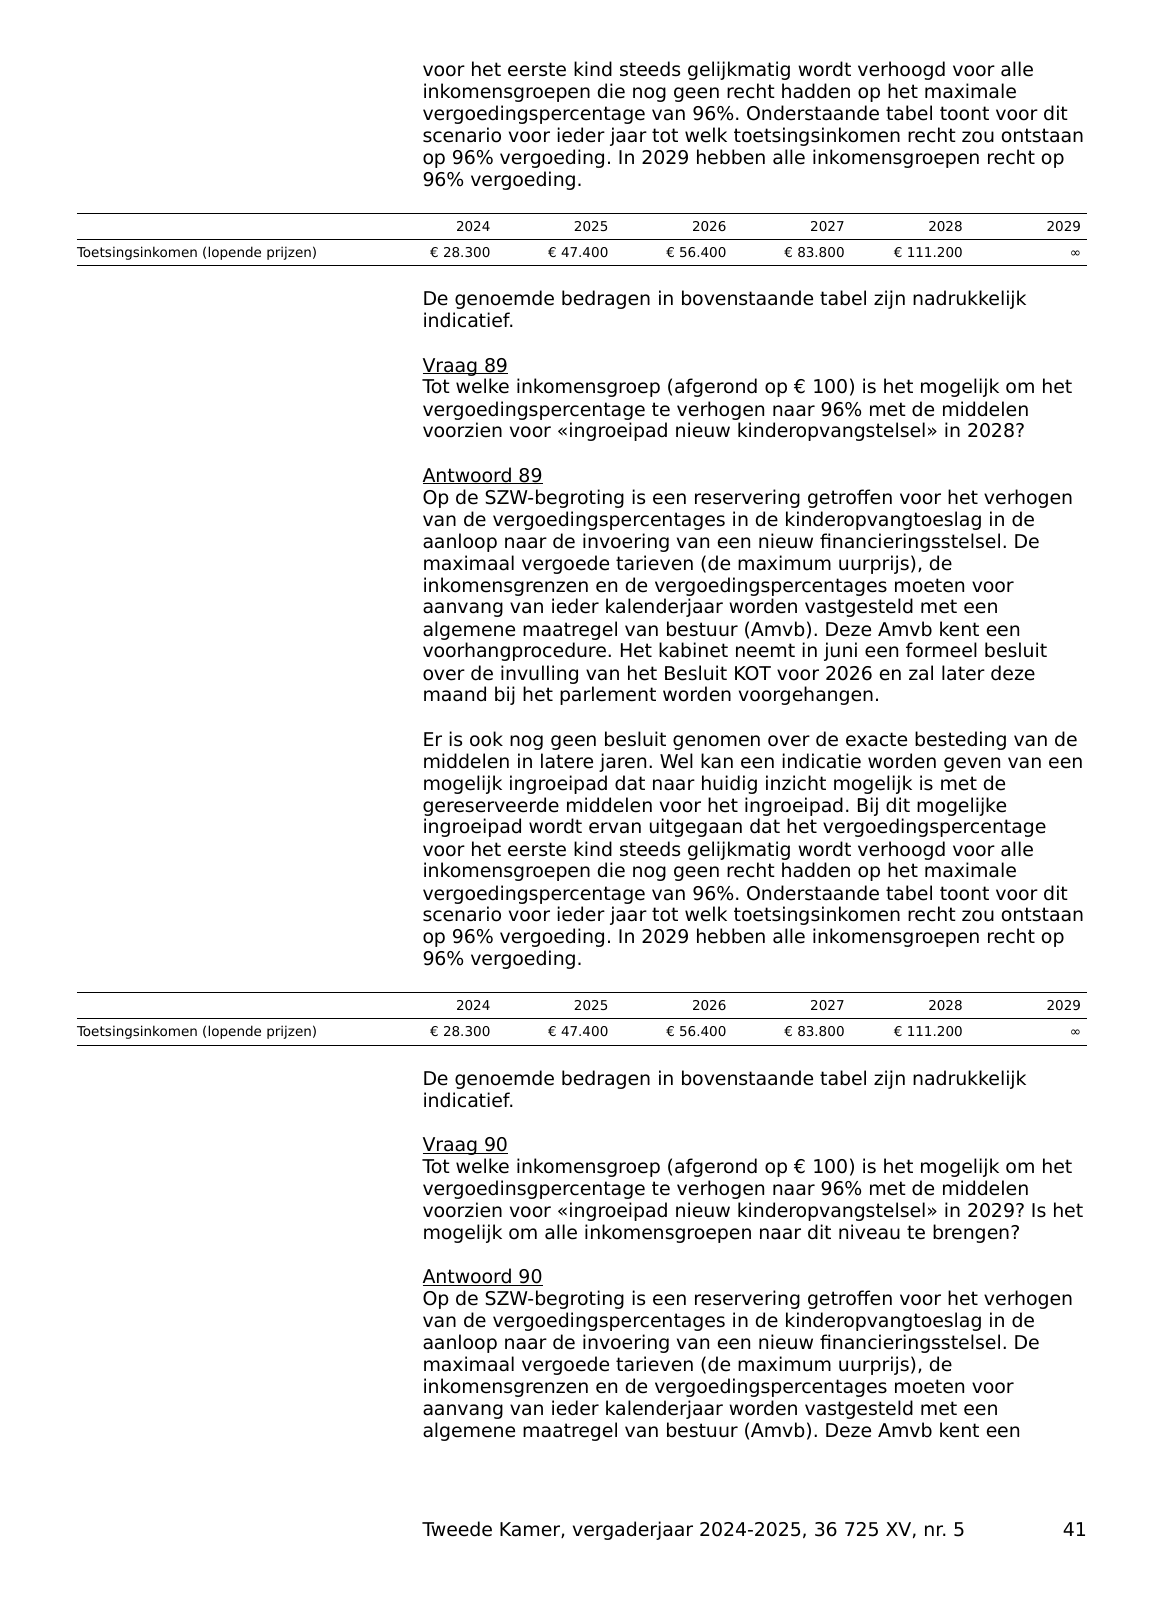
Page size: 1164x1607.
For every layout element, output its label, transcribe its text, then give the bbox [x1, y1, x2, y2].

text Op de SZW-begroting is een reservering getroffen voor het verhogen van de vergoedingspercentages in de kinderopvangtoeslag in de aanloop naar de invoering van een nieuw financieringsstelsel. De maximaal vergoede tarieven (de maximum uurprijs), de inkomensgrenzen en de vergoedingspercentages moeten voor aanvang van ieder kalenderjaar worden vastgesteld met een algemene maatregel van bestuur (Amvb). Deze Amvb kent een [422, 1288, 1087, 1442]
table_cell € 83.800 [732, 240, 850, 265]
table_header 2027 [732, 214, 850, 239]
text voor het eerste kind steeds gelijkmatig wordt verhoogd voor alle inkomensgroepen die nog geen recht hadden op het maximale vergoedingspercentage van 96%. Onderstaande tabel toont voor dit scenario voor ieder jaar tot welk toetsingsinkomen recht zou ontstaan op 96% vergoeding. In 2029 hebben alle inkomensgroepen recht op 96% vergoeding. [422, 59, 1087, 191]
table_header 2028 [850, 214, 968, 239]
table_cell € 56.400 [614, 1019, 732, 1044]
table_header [77, 214, 378, 239]
table_cell € 56.400 [614, 240, 732, 265]
text Tot welke inkomensgroep (afgerond op € 100) is het mogelijk om het vergoedinsgpercentage te verhogen naar 96% met de middelen voorzien voor «ingroeipad nieuw kinderopvangstelsel» in 2029? Is het mogelijk om alle inkomensgroepen naar dit niveau te brengen? [422, 1156, 1087, 1244]
table_header [77, 993, 378, 1018]
table_cell € 111.200 [850, 1019, 968, 1044]
table_cell € 28.300 [378, 240, 496, 265]
table_cell Toetsingsinkomen (lopende prijzen) [77, 240, 378, 265]
table_cell € 47.400 [496, 1019, 614, 1044]
table_header 2024 [378, 993, 496, 1018]
table_header 2029 [969, 993, 1087, 1018]
table_header 2026 [614, 993, 732, 1018]
table_cell € 47.400 [496, 240, 614, 265]
table_header 2025 [496, 993, 614, 1018]
text Er is ook nog geen besluit genomen over de exacte besteding van de middelen in latere jaren. Wel kan een indicatie worden geven van een mogelijk ingroeipad dat naar huidig inzicht mogelijk is met de gereserveerde middelen voor het ingroeipad. Bij dit mogelijke ingroeipad wordt ervan uitgegaan dat het vergoedingspercentage voor het eerste kind steeds gelijkmatig wordt verhoogd voor alle inkomensgroepen die nog geen recht hadden op het maximale vergoedingspercentage van 96%. Onderstaande tabel toont voor dit scenario voor ieder jaar tot welk toetsingsinkomen recht zou ontstaan op 96% vergoeding. In 2029 hebben alle inkomensgroepen recht op 96% vergoeding. [422, 728, 1087, 970]
text Tot welke inkomensgroep (afgerond op € 100) is het mogelijk om het vergoedingspercentage te verhogen naar 96% met de middelen voorzien voor «ingroeipad nieuw kinderopvangstelsel» in 2028? [422, 376, 1087, 442]
table_cell € 111.200 [850, 240, 968, 265]
table_header 2024 [378, 214, 496, 239]
table_cell ∞ [969, 1019, 1087, 1044]
text De genoemde bedragen in bovenstaande tabel zijn nadrukkelijk indicatief. [422, 288, 1087, 332]
text De genoemde bedragen in bovenstaande tabel zijn nadrukkelijk indicatief. [422, 1068, 1087, 1112]
table_header 2026 [614, 214, 732, 239]
table_cell ∞ [969, 240, 1087, 265]
table_header 2029 [969, 214, 1087, 239]
table_cell Toetsingsinkomen (lopende prijzen) [77, 1019, 378, 1044]
text Antwoord 90 [422, 1266, 1087, 1288]
text Op de SZW-begroting is een reservering getroffen voor het verhogen van de vergoedingspercentages in de kinderopvangtoeslag in de aanloop naar de invoering van een nieuw financieringsstelsel. De maximaal vergoede tarieven (de maximum uurprijs), de inkomensgrenzen en de vergoedingspercentages moeten voor aanvang van ieder kalenderjaar worden vastgesteld met een algemene maatregel van bestuur (Amvb). Deze Amvb kent een voorhangprocedure. Het kabinet neemt in juni een formeel besluit over de invulling van het Besluit KOT voor 2026 en zal later deze maand bij het parlement worden voorgehangen. [422, 487, 1087, 706]
text Vraag 90 [422, 1134, 1087, 1156]
table_header 2028 [850, 993, 968, 1018]
table_cell € 28.300 [378, 1019, 496, 1044]
text Antwoord 89 [422, 464, 1087, 487]
text Vraag 89 [422, 354, 1087, 376]
table_cell € 83.800 [732, 1019, 850, 1044]
table_header 2025 [496, 214, 614, 239]
table_header 2027 [732, 993, 850, 1018]
